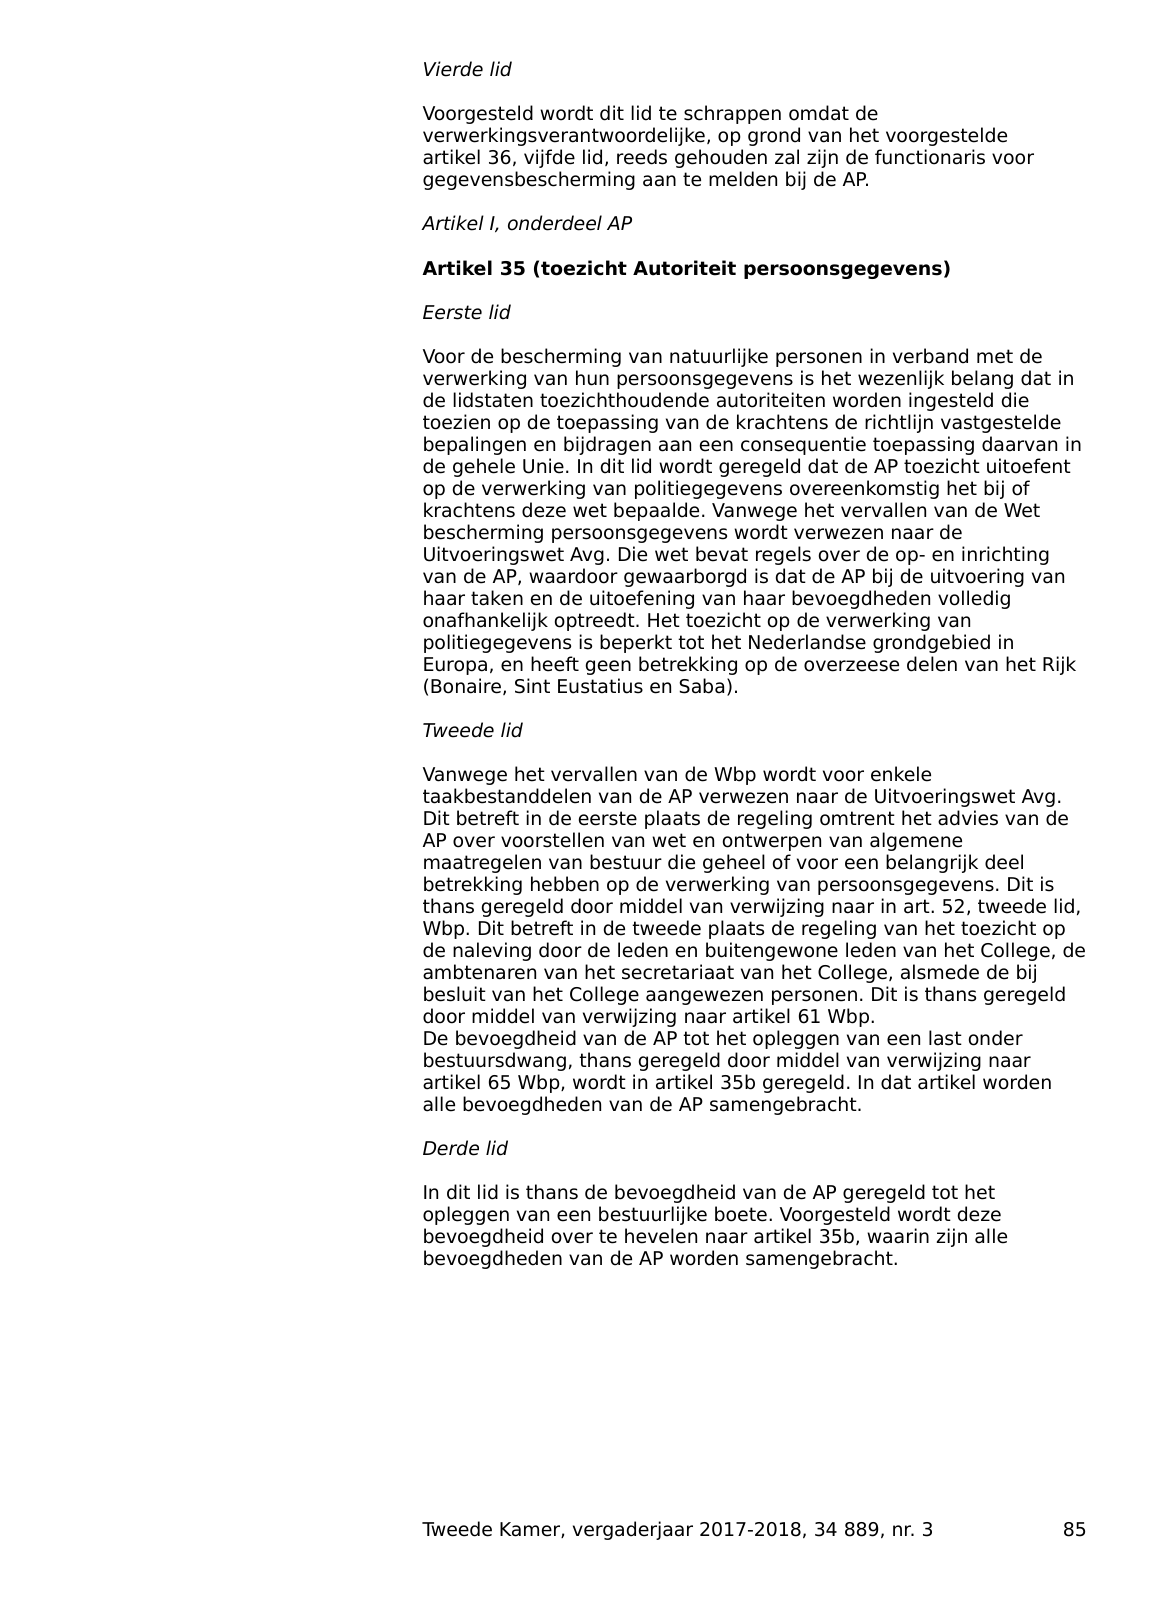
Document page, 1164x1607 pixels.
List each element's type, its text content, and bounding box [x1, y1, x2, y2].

subtitle Tweede lid [422, 720, 1087, 742]
subtitle Vierde lid [422, 59, 1087, 81]
subtitle Artikel 35 (toezicht Autoriteit persoonsgegevens) [422, 257, 1087, 279]
subtitle Eerste lid [422, 302, 1087, 324]
text In dit lid is thans de bevoegdheid van de AP geregeld tot het opleggen van een bestuurlijke boete. Voorgesteld wordt deze bevoegdheid over te hevelen naar artikel 35b, waarin zijn alle bevoegdheden van de AP worden samengebracht. [422, 1182, 1087, 1270]
text Vanwege het vervallen van de Wbp wordt voor enkele taakbestanddelen van de AP verwezen naar de Uitvoeringswet Avg. Dit betreft in de eerste plaats de regeling omtrent het advies van de AP over voorstellen van wet en ontwerpen van algemene maatregelen van bestuur die geheel of voor een belangrijk deel betrekking hebben op de verwerking van persoonsgegevens. Dit is thans geregeld door middel van verwijzing naar in art. 52, tweede lid, Wbp. Dit betreft in de tweede plaats de regeling van het toezicht op de naleving door de leden en buitengewone leden van het College, de ambtenaren van het secretariaat van het College, alsmede de bij besluit van het College aangewezen personen. Dit is thans geregeld door middel van verwijzing naar artikel 61 Wbp. [422, 764, 1087, 1028]
subtitle Artikel I, onderdeel AP [422, 213, 1087, 235]
text De bevoegdheid van de AP tot het opleggen van een last onder bestuursdwang, thans geregeld door middel van verwijzing naar artikel 65 Wbp, wordt in artikel 35b geregeld. In dat artikel worden alle bevoegdheden van de AP samengebracht. [422, 1028, 1087, 1116]
subtitle Derde lid [422, 1138, 1087, 1160]
text Voor de bescherming van natuurlijke personen in verband met de verwerking van hun persoonsgegevens is het wezenlijk belang dat in de lidstaten toezichthoudende autoriteiten worden ingesteld die toezien op de toepassing van de krachtens de richtlijn vastgestelde bepalingen en bijdragen aan een consequentie toepassing daarvan in de gehele Unie. In dit lid wordt geregeld dat de AP toezicht uitoefent op de verwerking van politiegegevens overeenkomstig het bij of krachtens deze wet bepaalde. Vanwege het vervallen van de Wet bescherming persoonsgegevens wordt verwezen naar de Uitvoeringswet Avg. Die wet bevat regels over de op- en inrichting van de AP, waardoor gewaarborgd is dat de AP bij de uitvoering van haar taken en de uitoefening van haar bevoegdheden volledig onafhankelijk optreedt. Het toezicht op de verwerking van politiegegevens is beperkt tot het Nederlandse grondgebied in Europa, en heeft geen betrekking op de overzeese delen van het Rijk (Bonaire, Sint Eustatius en Saba). [422, 346, 1087, 697]
text Voorgesteld wordt dit lid te schrappen omdat de verwerkingsverantwoordelijke, op grond van het voorgestelde artikel 36, vijfde lid, reeds gehouden zal zijn de functionaris voor gegevensbescherming aan te melden bij de AP. [422, 103, 1087, 191]
